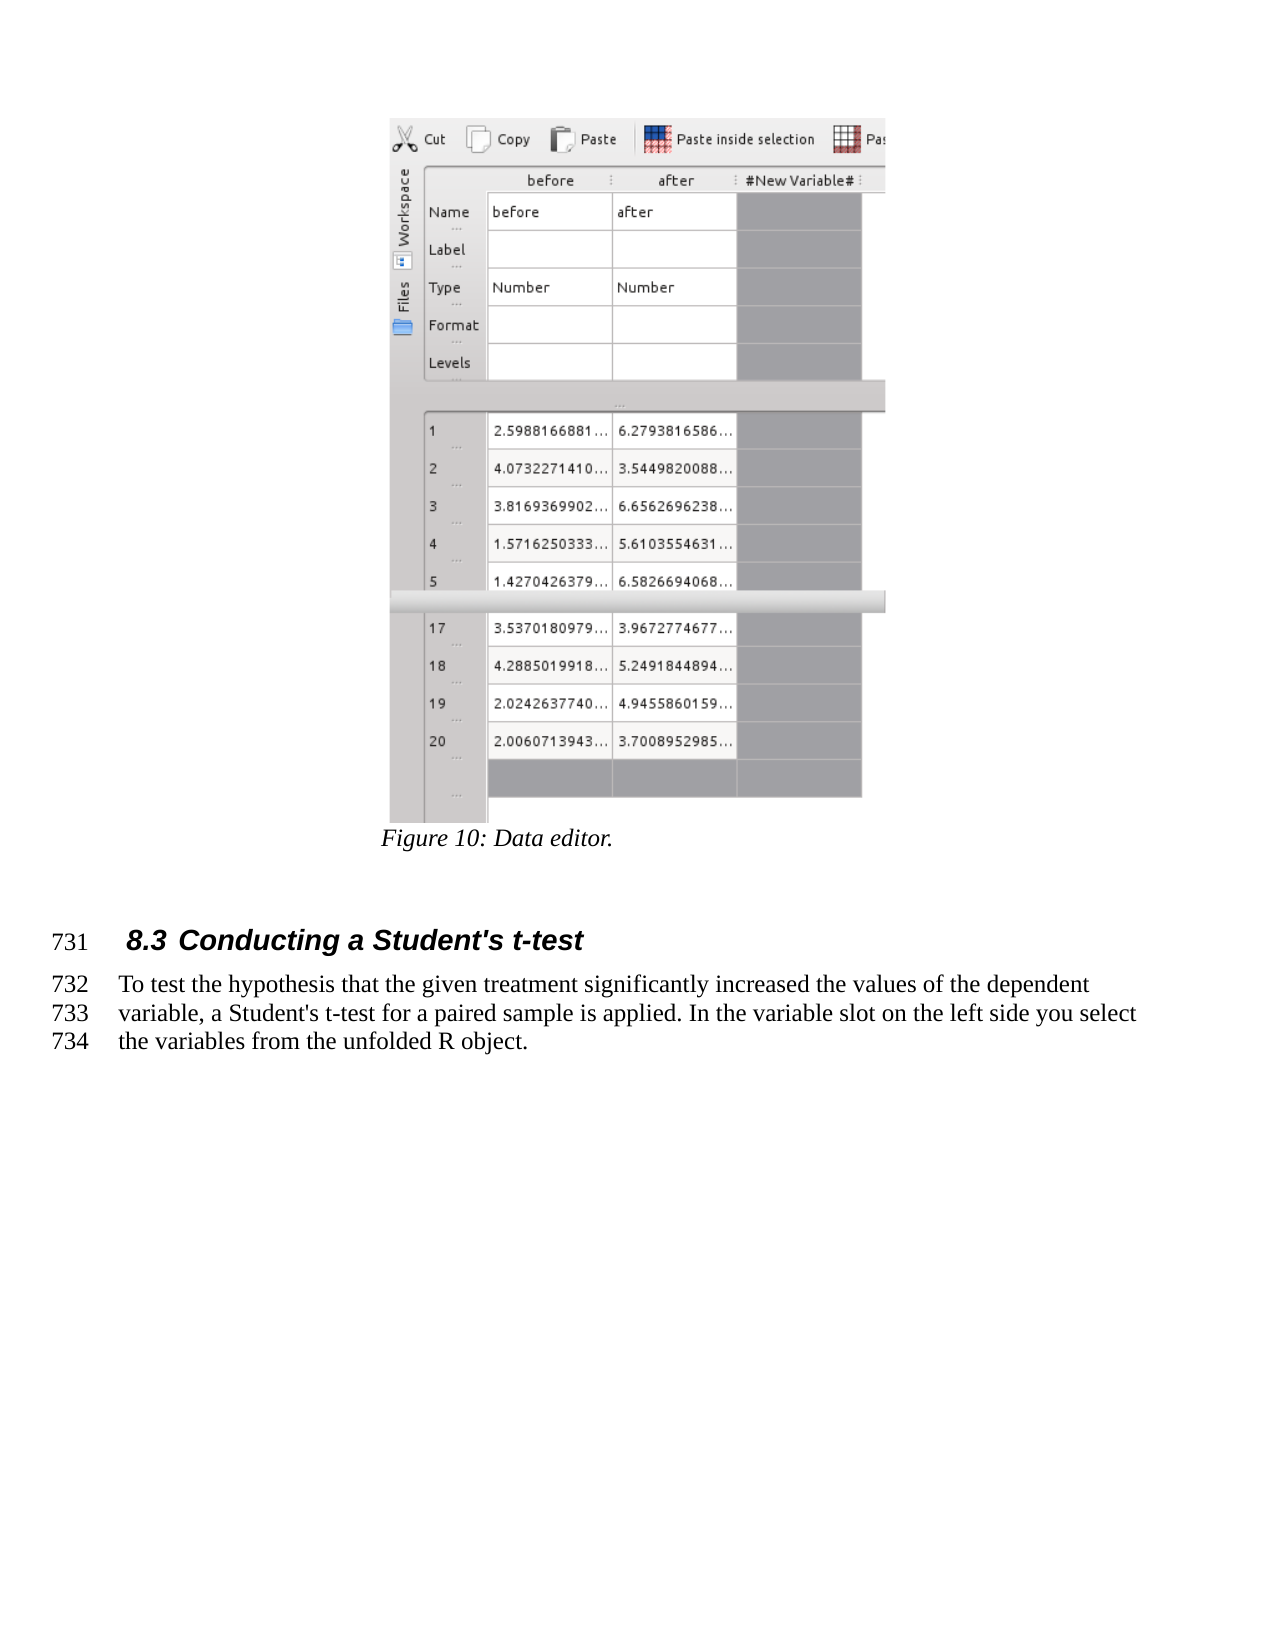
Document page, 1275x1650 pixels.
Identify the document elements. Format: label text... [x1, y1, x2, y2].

picture [389, 118, 886, 823]
subtitle Conducting a Student's t-test [118, 923, 1157, 956]
text To test the hypothesis that the given treatment significantly increased the values of the dependent variable, a Student's t-test for a paired sample is applied. In the variable slot on the left side you select the variables from the unfolded R object. [118, 969, 1157, 1055]
text Figure 10: Data editor. [381, 823, 894, 851]
